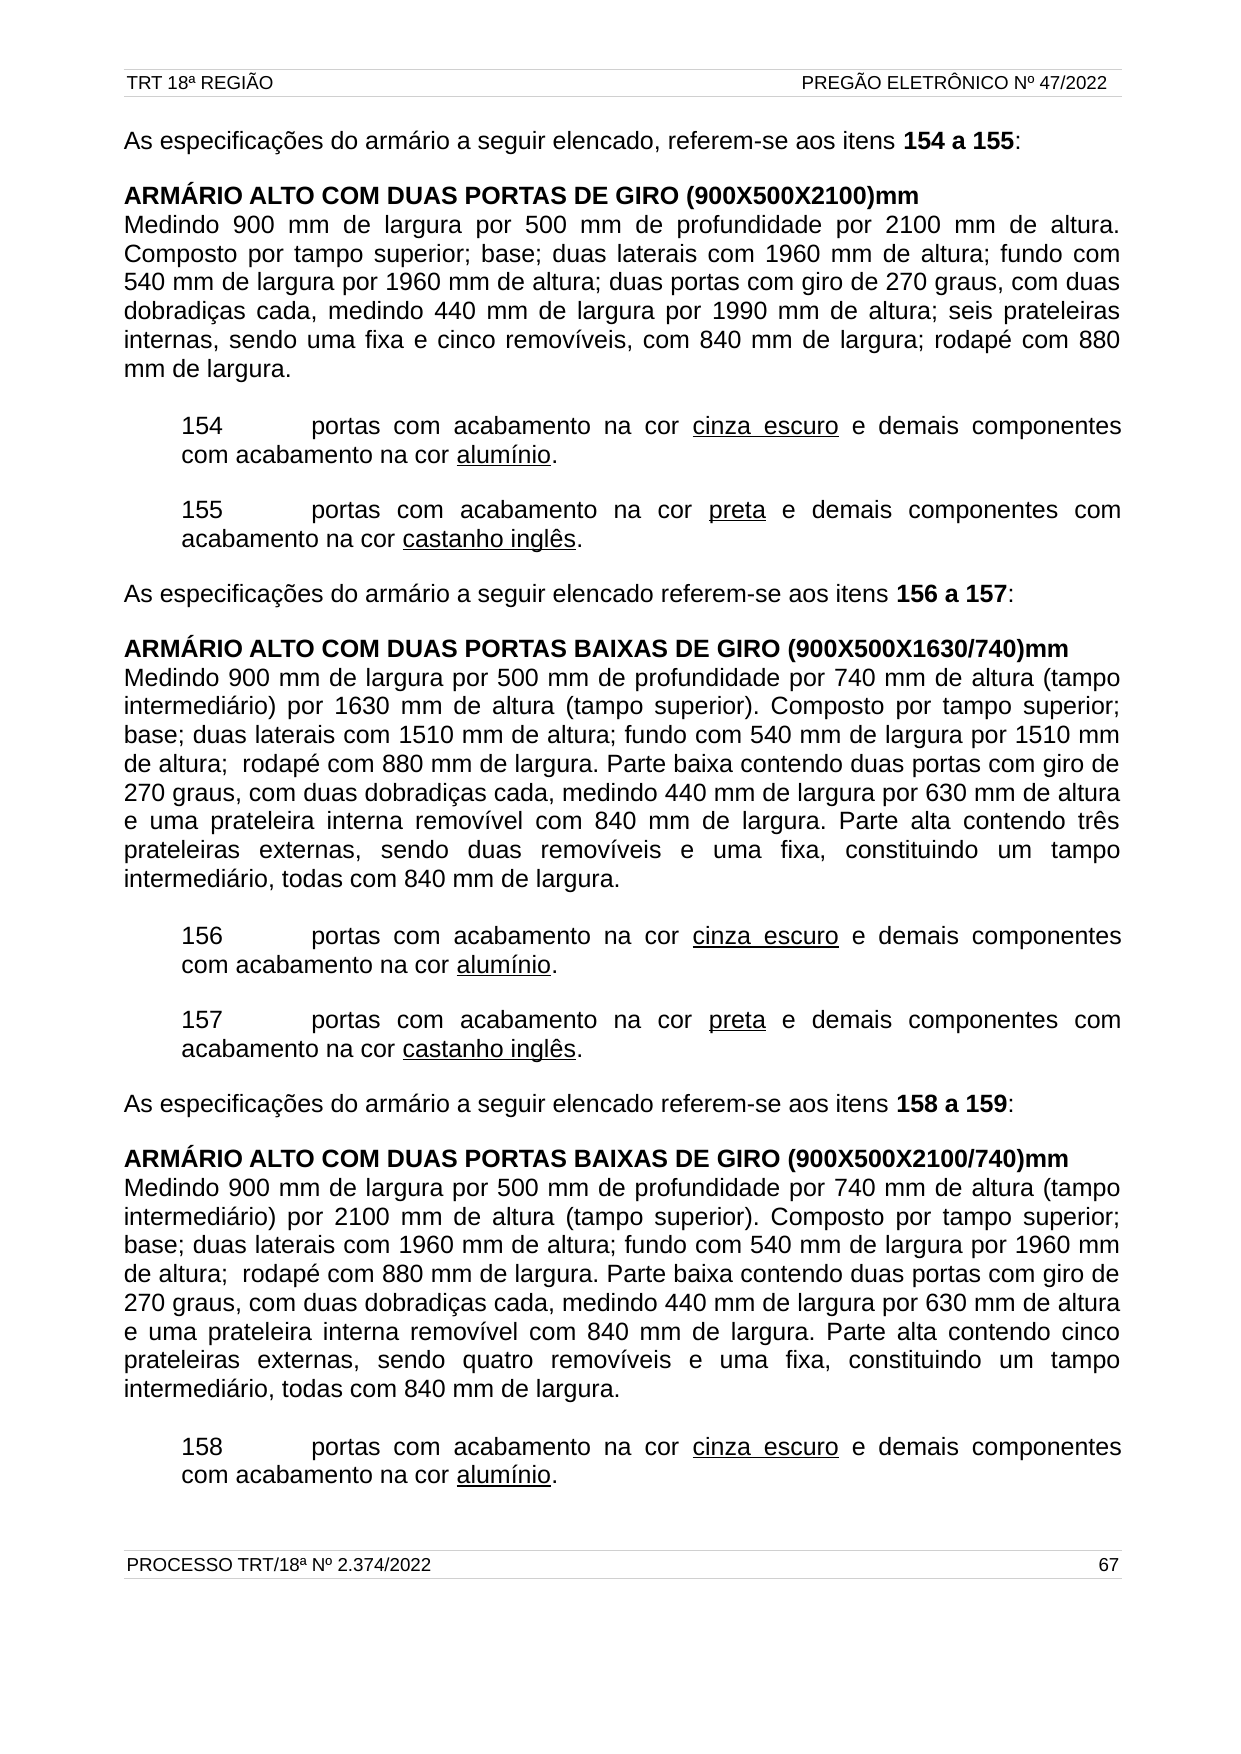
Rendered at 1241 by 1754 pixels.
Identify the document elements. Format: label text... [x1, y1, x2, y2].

text 154 portas com acabamento na cor cinza escuro e demais componentes com acabamento na cor alumínio. [181, 411, 1122, 468]
text ARMÁRIO ALTO COM DUAS PORTAS BAIXAS DE GIRO (900X500X2100/740)mm [123, 1144, 1122, 1173]
text Medindo 900 mm de largura por 500 mm de profundidade por 740 mm de altura (tampo intermediário) por 1630 mm de altura (tampo superior). Composto por tampo superior; base; duas laterais com 1510 mm de altura; fundo com 540 mm de largura por 1510 mm de altura; rodapé com 880 mm de largura. Parte baixa contendo duas portas com giro de 270 graus, com duas dobradiças cada, medindo 440 mm de largura por 630 mm de altura e uma prateleira interna removível com 840 mm de largura. Parte alta contendo três prateleiras externas, sendo duas removíveis e uma fixa, constituindo um tampo intermediário, todas com 840 mm de largura. [123, 663, 1122, 893]
text 157 portas com acabamento na cor preta e demais componentes com acabamento na cor castanho inglês. [181, 1005, 1122, 1063]
text 156 portas com acabamento na cor cinza escuro e demais componentes com acabamento na cor alumínio. [181, 921, 1122, 979]
text ARMÁRIO ALTO COM DUAS PORTAS DE GIRO (900X500X2100)mm [123, 181, 1122, 210]
text As especificações do armário a seguir elencado referem-se aos itens 156 a 157: [123, 579, 1122, 607]
text Medindo 900 mm de largura por 500 mm de profundidade por 740 mm de altura (tampo intermediário) por 2100 mm de altura (tampo superior). Composto por tampo superior; base; duas laterais com 1960 mm de altura; fundo com 540 mm de largura por 1960 mm de altura; rodapé com 880 mm de largura. Parte baixa contendo duas portas com giro de 270 graus, com duas dobradiças cada, medindo 440 mm de largura por 630 mm de altura e uma prateleira interna removível com 840 mm de largura. Parte alta contendo cinco prateleiras externas, sendo quatro removíveis e uma fixa, constituindo um tampo intermediário, todas com 840 mm de largura. [123, 1173, 1122, 1403]
text Medindo 900 mm de largura por 500 mm de profundidade por 2100 mm de altura. Composto por tampo superior; base; duas laterais com 1960 mm de altura; fundo com 540 mm de largura por 1960 mm de altura; duas portas com giro de 270 graus, com duas dobradiças cada, medindo 440 mm de largura por 1990 mm de altura; seis prateleiras internas, sendo uma fixa e cinco removíveis, com 840 mm de largura; rodapé com 880 mm de largura. [123, 210, 1122, 382]
text 155 portas com acabamento na cor preta e demais componentes com acabamento na cor castanho inglês. [181, 495, 1122, 552]
text ARMÁRIO ALTO COM DUAS PORTAS BAIXAS DE GIRO (900X500X1630/740)mm [123, 634, 1122, 663]
text As especificações do armário a seguir elencado referem-se aos itens 158 a 159: [123, 1089, 1122, 1118]
text As especificações do armário a seguir elencado, referem-se aos itens 154 a 155: [123, 126, 1122, 155]
text 158 portas com acabamento na cor cinza escuro e demais componentes com acabamento na cor alumínio. [181, 1432, 1122, 1489]
